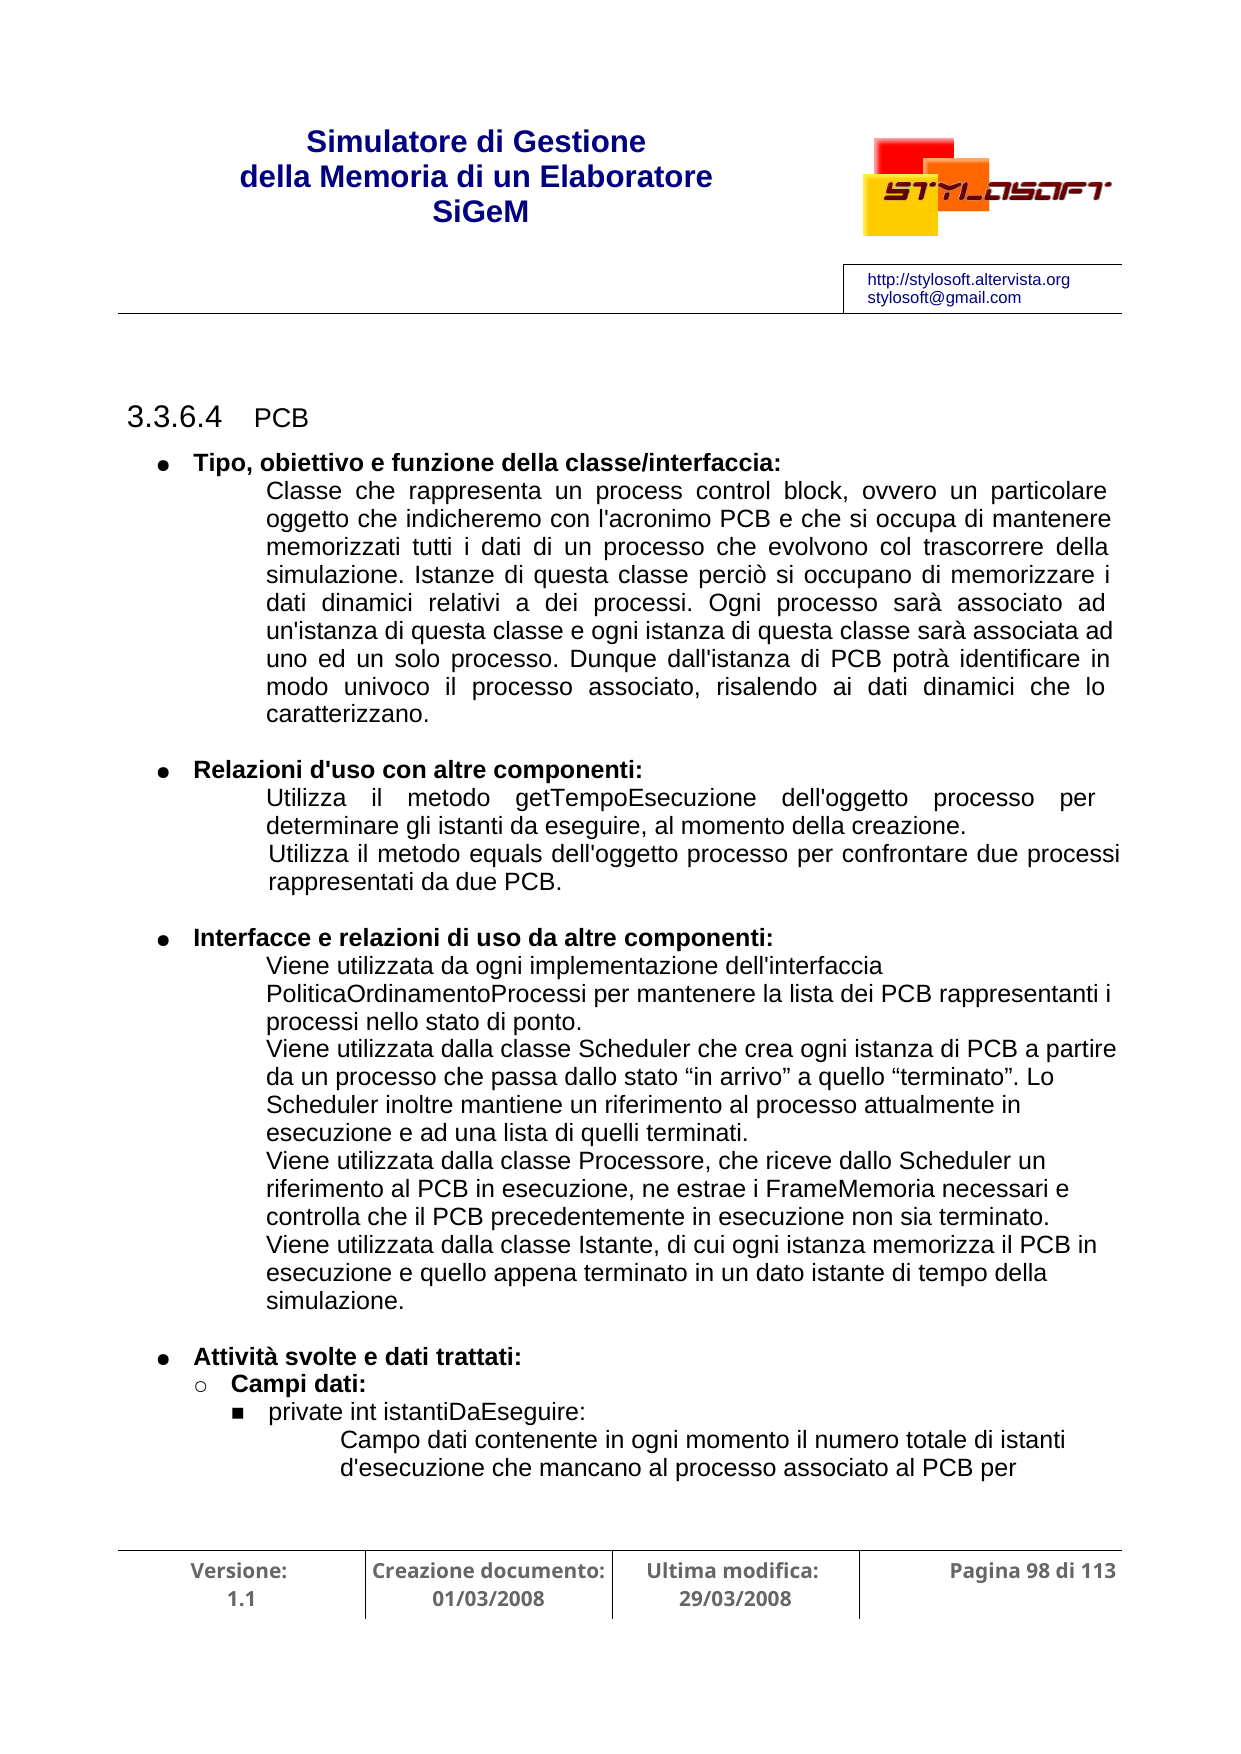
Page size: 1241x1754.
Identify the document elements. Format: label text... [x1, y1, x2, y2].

text Campo dati contenente in ogni momento il numero totale di istanti d'esecuzione che mancano al processo associato al PCB per [118, 1426, 1122, 1482]
list Relazioni d'uso con altre componenti: [156, 756, 1122, 784]
list Classe che rappresenta un process control block, ovvero un particolare oggetto che indicheremo con l'acronimo PCB e che si occupa di mantenere memorizzati tutti i dati di un processo che evolvono col trascorrere della simulazione. Istanze di questa classe perciò si occupano di memorizzare i dati dinamici relativi a dei processi. Ogni processo sarà associato ad un'istanza di questa classe e ogni istanza di questa classe sarà associata ad uno ed un solo processo. Dunque dall'istanza di PCB potrà identificare in modo univoco il processo associato, risalendo ai dati dinamici che lo caratterizzano. [156, 477, 1122, 728]
text Viene utilizzata dalla classe Scheduler che crea ogni istanza di PCB a partire da un processo che passa dallo stato “in arrivo” a quello “terminato”. Lo Scheduler inoltre mantiene un riferimento al processo attualmente in esecuzione e ad una lista di quelli terminati. [118, 1035, 1122, 1147]
picture [848, 123, 1117, 247]
list Utilizza il metodo equals dell'oggetto processo per confrontare due processi rappresentati da due PCB. [231, 840, 1122, 896]
list Attività svolte e dati trattati: [156, 1342, 1122, 1370]
list private int istantiDaEseguire: [231, 1398, 1122, 1426]
list Campi dati: [193, 1370, 1122, 1398]
text Viene utilizzata dalla classe Processore, che riceve dallo Scheduler un riferimento al PCB in esecuzione, ne estrae i FrameMemoria necessari e controlla che il PCB precedentemente in esecuzione non sia terminato. [118, 1147, 1122, 1231]
list Viene utilizzata da ogni implementazione dell'interfaccia PoliticaOrdinamentoProcessi per mantenere la lista dei PCB rappresentanti i processi nello stato di ponto. [156, 951, 1122, 1035]
list Interfacce e relazioni di uso da altre componenti: [156, 923, 1122, 951]
list Utilizza il metodo getTempoEsecuzione dell'oggetto processo per determinare gli istanti da eseguire, al momento della creazione. [156, 784, 1122, 840]
list Tipo, obiettivo e funzione della classe/interfaccia: [156, 449, 1122, 477]
text Viene utilizzata dalla classe Istante, di cui ogni istanza memorizza il PCB in esecuzione e quello appena terminato in un dato istante di tempo della simulazione. [118, 1231, 1122, 1314]
subtitle PCB [118, 399, 1122, 434]
